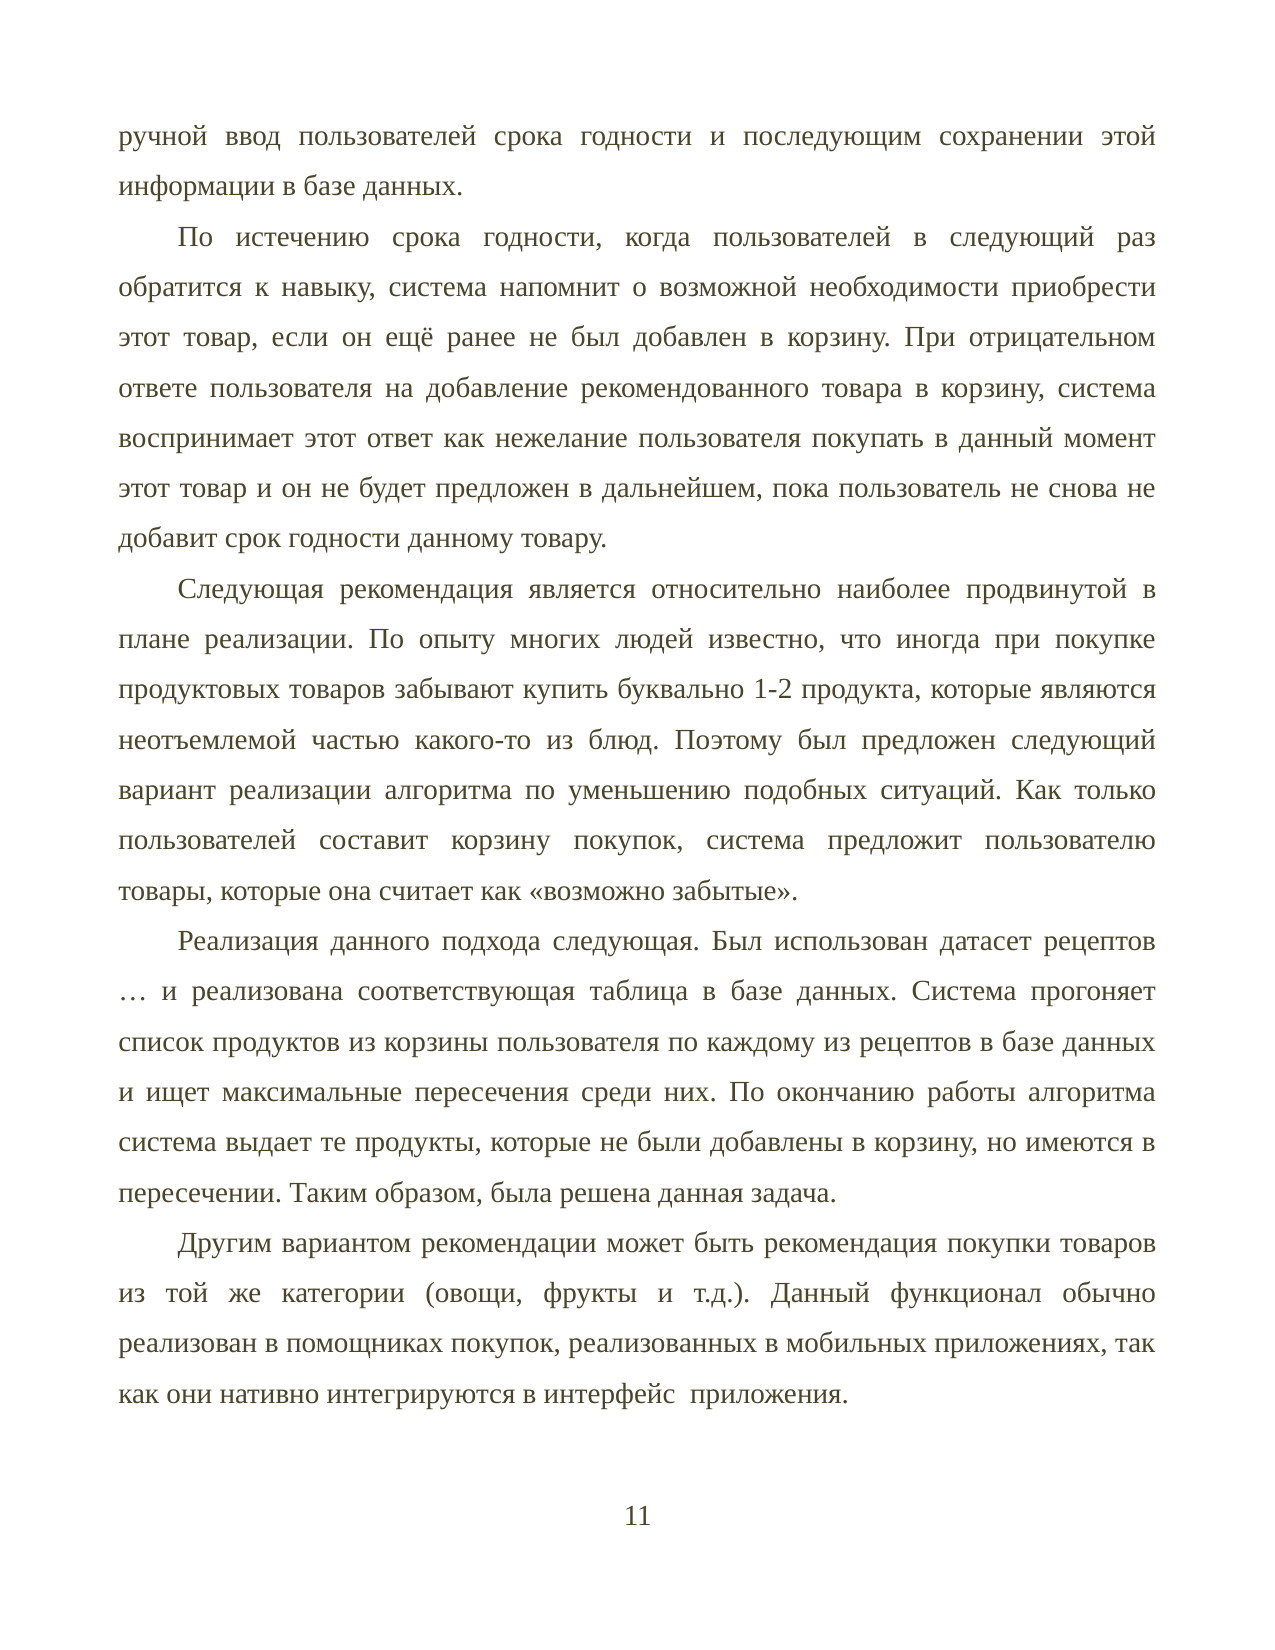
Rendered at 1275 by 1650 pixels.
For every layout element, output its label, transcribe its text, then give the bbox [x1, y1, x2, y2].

text По истечению срока годности, когда пользователей в следующий раз обратится к навыку, система напомнит о возможной необходимости приобрести этот товар, если он ещё ранее не был добавлен в корзину. При отрицательном ответе пользователя на добавление рекомендованного товара в корзину, система воспринимает этот ответ как нежелание пользователя покупать в данный момент этот товар и он не будет предложен в дальнейшем, пока пользователь не снова не добавит срок годности данному товару. [118, 219, 1157, 554]
text Реализация данного подхода следующая. Был использован датасет рецептов … и реализована соответствующая таблица в базе данных. Система прогоняет список продуктов из корзины пользователя по каждому из рецептов в базе данных и ищет максимальные пересечения среди них. По окончанию работы алгоритма система выдает те продукты, которые не были добавлены в корзину, но имеются в пересечении. Таким образом, была решена данная задача. [118, 923, 1157, 1208]
text Другим вариантом рекомендации может быть рекомендация покупки товаров из той же категории (овощи, фрукты и т.д.). Данный функционал обычно реализован в помощниках покупок, реализованных в мобильных приложениях, так как они нативно интегрируются в интерфейс приложения. [118, 1225, 1157, 1409]
text Следующая рекомендация является относительно наиболее продвинутой в плане реализации. По опыту многих людей известно, что иногда при покупке продуктовых товаров забывают купить буквально 1-2 продукта, которые являются неотъемлемой частью какого-то из блюд. Поэтому был предложен следующий вариант реализации алгоритма по уменьшению подобных ситуаций. Как только пользователей составит корзину покупок, система предложит пользователю товары, которые она считает как «возможно забытые». [118, 571, 1157, 906]
text ручной ввод пользователей срока годности и последующим сохранении этой информации в базе данных. [118, 118, 1157, 202]
